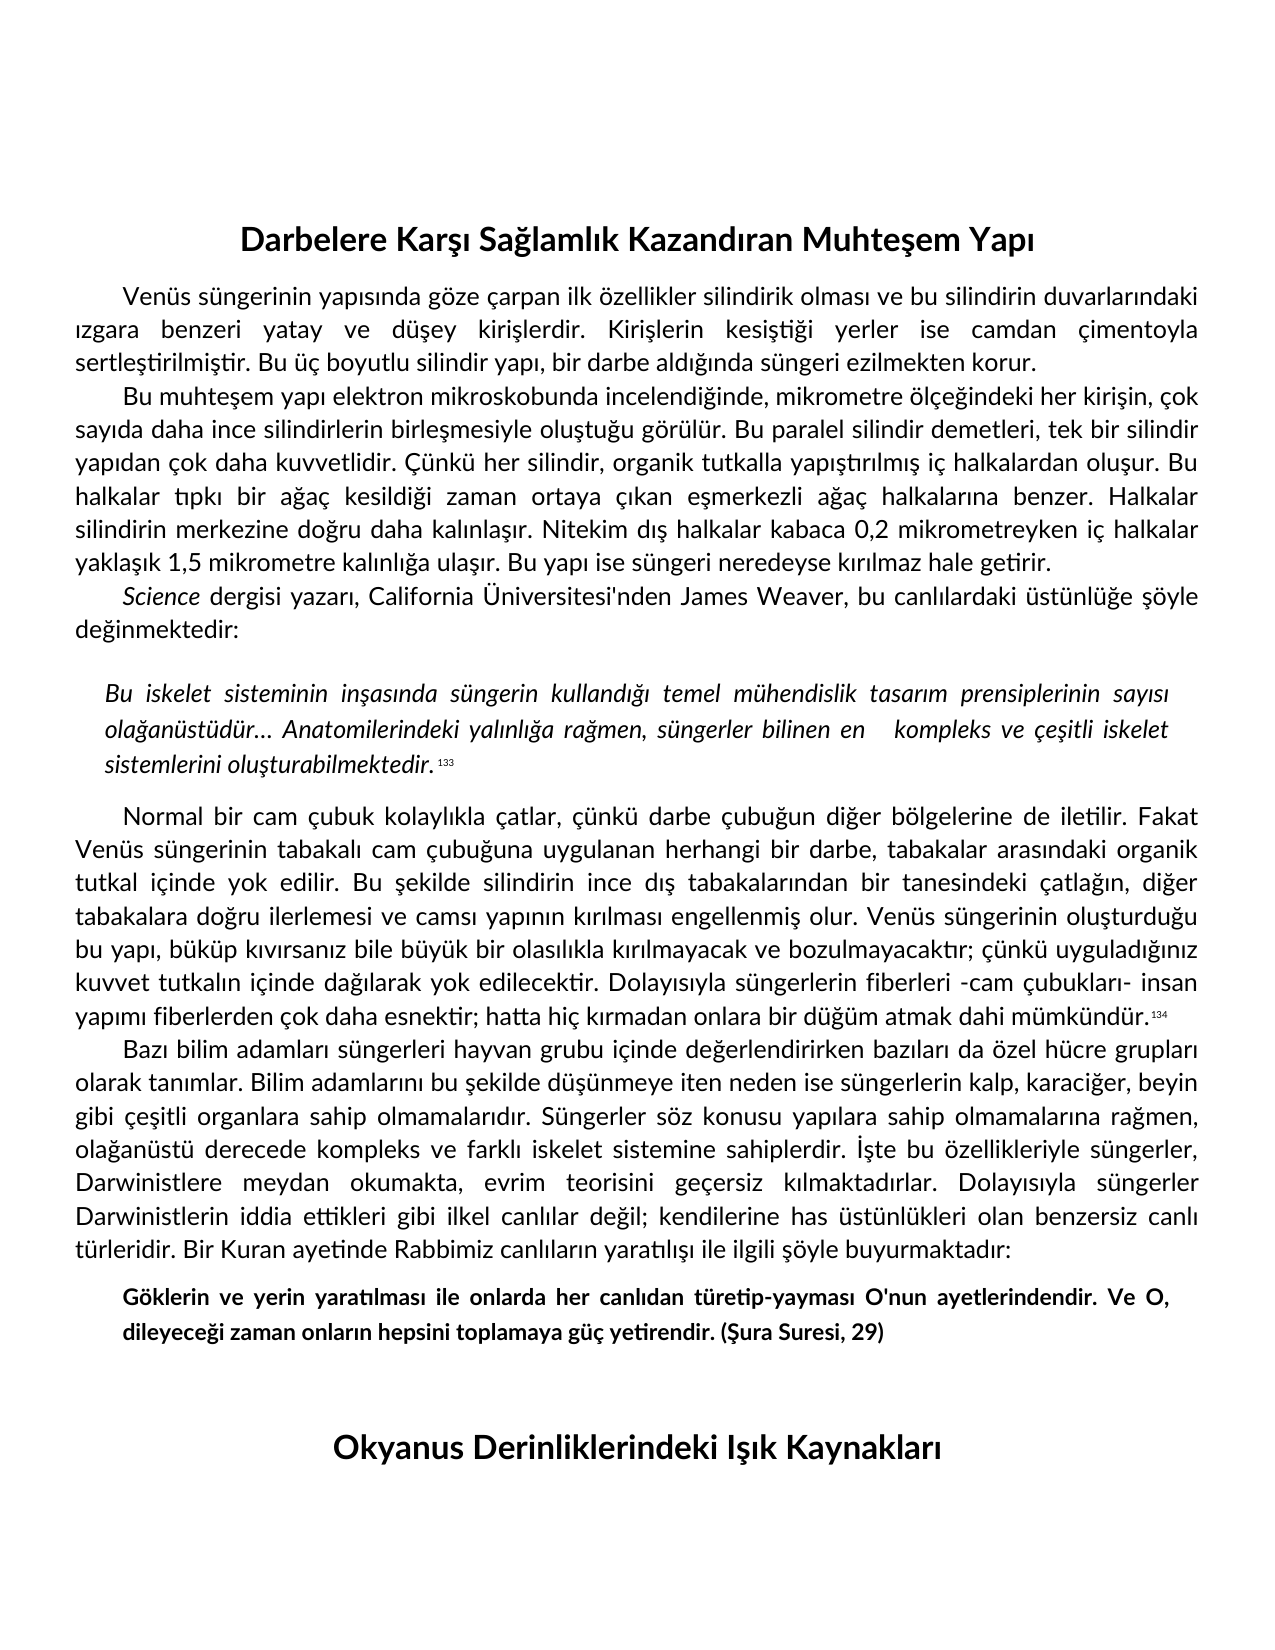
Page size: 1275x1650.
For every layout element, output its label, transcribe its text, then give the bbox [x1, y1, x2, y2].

text Darbelere Karşı Sağlamlık Kazandıran Muhteşem Yapı [75, 215, 1200, 261]
text Bu iskelet sisteminin inşasında süngerin kullandığı temel mühendislik tasarım prensiplerinin sayısı olağanüstüdür… Anatomilerindeki yalınlığa rağmen, süngerler bilinen en kompleks ve çeşitli iskelet sistemlerini oluşturabilmektedir. 133 [104, 674, 1171, 781]
text Normal bir cam çubuk kolaylıkla çatlar, çünkü darbe çubuğun diğer bölgelerine de iletilir. Fakat Venüs süngerinin tabakalı cam çubuğuna uygulanan herhangi bir darbe, tabakalar arasındaki organik tutkal içinde yok edilir. Bu şekilde silindirin ince dış tabakalarından bir tanesindeki çatlağın, diğer tabakalara doğru ilerlemesi ve camsı yapının kırılması engellenmiş olur. Venüs süngerinin oluşturduğu bu yapı, büküp kıvırsanız bile büyük bir olasılıkla kırılmayacak ve bozulmayacaktır; çünkü uyguladığınız kuvvet tutkalın içinde dağılarak yok edilecektir. Dolayısıyla süngerlerin fiberleri -cam çubukları- insan yapımı fiberlerden çok daha esnektir; hatta hiç kırmadan onlara bir düğüm atmak dahi mümkündür.134 [75, 798, 1200, 1032]
text Okyanus Derinliklerindeki Işık Kaynakları [75, 1422, 1200, 1468]
text Bazı bilim adamları süngerleri hayvan grubu içinde değerlendirirken bazıları da özel hücre grupları olarak tanımlar. Bilim adamlarını bu şekilde düşünmeye iten neden ise süngerlerin kalp, karaciğer, beyin gibi çeşitli organlara sahip olmamalarıdır. Süngerler söz konusu yapılara sahip olmamalarına rağmen, olağanüstü derecede kompleks ve farklı iskelet sistemine sahiplerdir. İşte bu özellikleriyle süngerler, Darwinistlere meydan okumakta, evrim teorisini geçersiz kılmaktadırlar. Dolayısıyla süngerler Darwinistlerin iddia ettikleri gibi ilkel canlılar değil; kendilerine has üstünlükleri olan benzersiz canlı türleridir. Bir Kuran ayetinde Rabbimiz canlıların yaratılışı ile ilgili şöyle buyurmaktadır: [75, 1032, 1200, 1265]
text Bu muhteşem yapı elektron mikroskobunda incelendiğinde, mikrometre ölçeğindeki her kirişin, çok sayıda daha ince silindirlerin birleşmesiyle oluştuğu görülür. Bu paralel silindir demetleri, tek bir silindir yapıdan çok daha kuvvetlidir. Çünkü her silindir, organik tutkalla yapıştırılmış iç halkalardan oluşur. Bu halkalar tıpkı bir ağaç kesildiği zaman ortaya çıkan eşmerkezli ağaç halkalarına benzer. Halkalar silindirin merkezine doğru daha kalınlaşır. Nitekim dış halkalar kabaca 0,2 mikrometreyken iç halkalar yaklaşık 1,5 mikrometre kalınlığa ulaşır. Bu yapı ise süngeri neredeyse kırılmaz hale getirir. [75, 378, 1200, 578]
text Göklerin ve yerin yaratılması ile onlarda her canlıdan türetip-yayması O'nun ayetlerindendir. Ve O, dileyeceği zaman onların hepsini toplamaya güç yetirendir. (Şura Suresi, 29) [122, 1277, 1171, 1348]
text Science dergisi yazarı, California Üniversitesi'nden James Weaver, bu canlılardaki üstünlüğe şöyle değinmektedir: [75, 578, 1200, 645]
text Venüs süngerinin yapısında göze çarpan ilk özellikler silindirik olması ve bu silindirin duvarlarındaki ızgara benzeri yatay ve düşey kirişlerdir. Kirişlerin kesiştiği yerler ise camdan çimentoyla sertleştirilmiştir. Bu üç boyutlu silindir yapı, bir darbe aldığında süngeri ezilmekten korur. [75, 278, 1200, 378]
